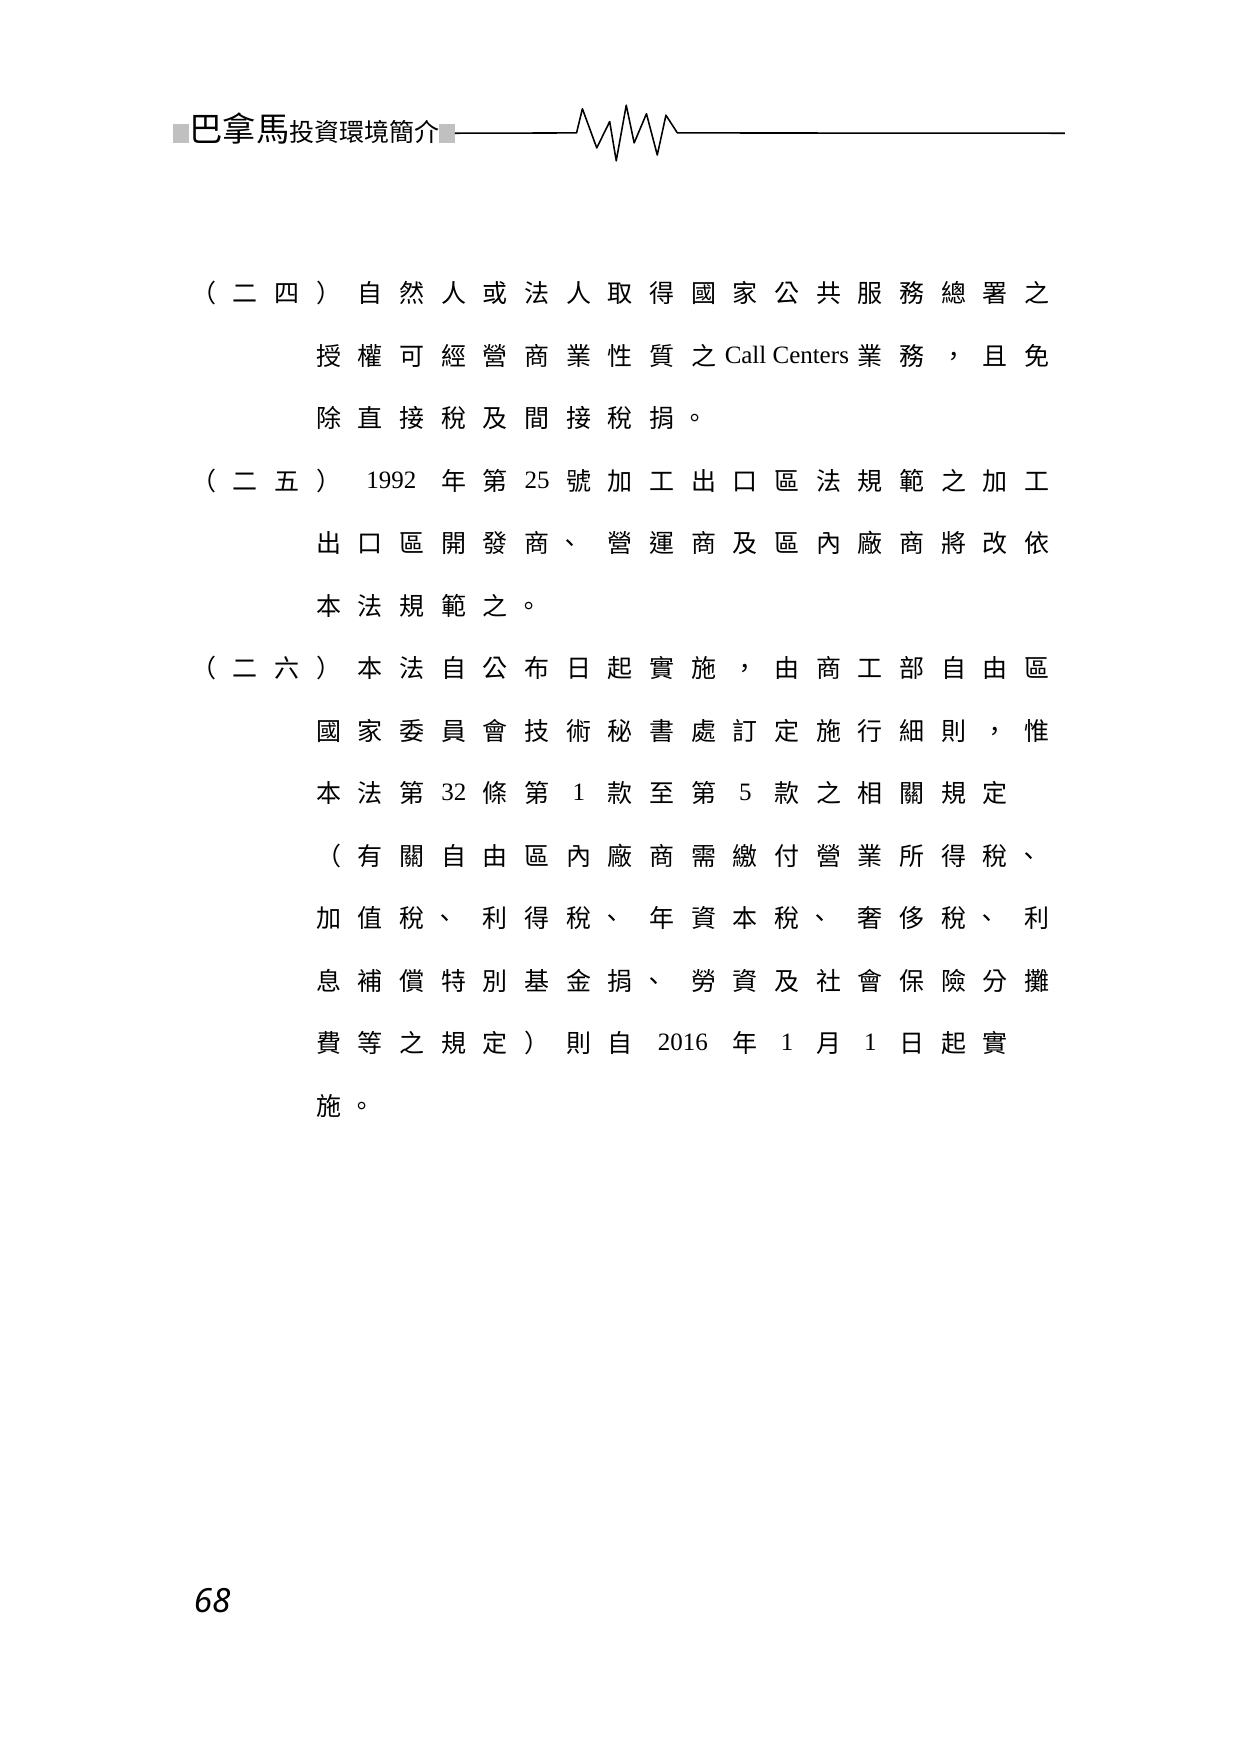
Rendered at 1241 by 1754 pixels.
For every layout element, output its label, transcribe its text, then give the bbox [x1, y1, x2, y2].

text （二四）自然人或法人取得國家公共服務總署之授權可經營商業性質之Call Centers業務，且免除直接稅及間接稅捐。 [183, 250, 1058, 438]
text （二六）本法自公布日起實施，由商工部自由區國家委員會技術秘書處訂定施行細則，惟本法第32條第1款至第5款之相關規定（有關自由區內廠商需繳付營業所得稅、加值稅、利得稅、年資本稅、奢侈稅、利息補償特別基金捐、勞資及社會保險分攤費等之規定）則自2016年1月1日起實施。 [183, 625, 1058, 1125]
text （二五）1992年第25號加工出口區法規範之加工出口區開發商、營運商及區內廠商將改依本法規範之。 [183, 438, 1058, 625]
